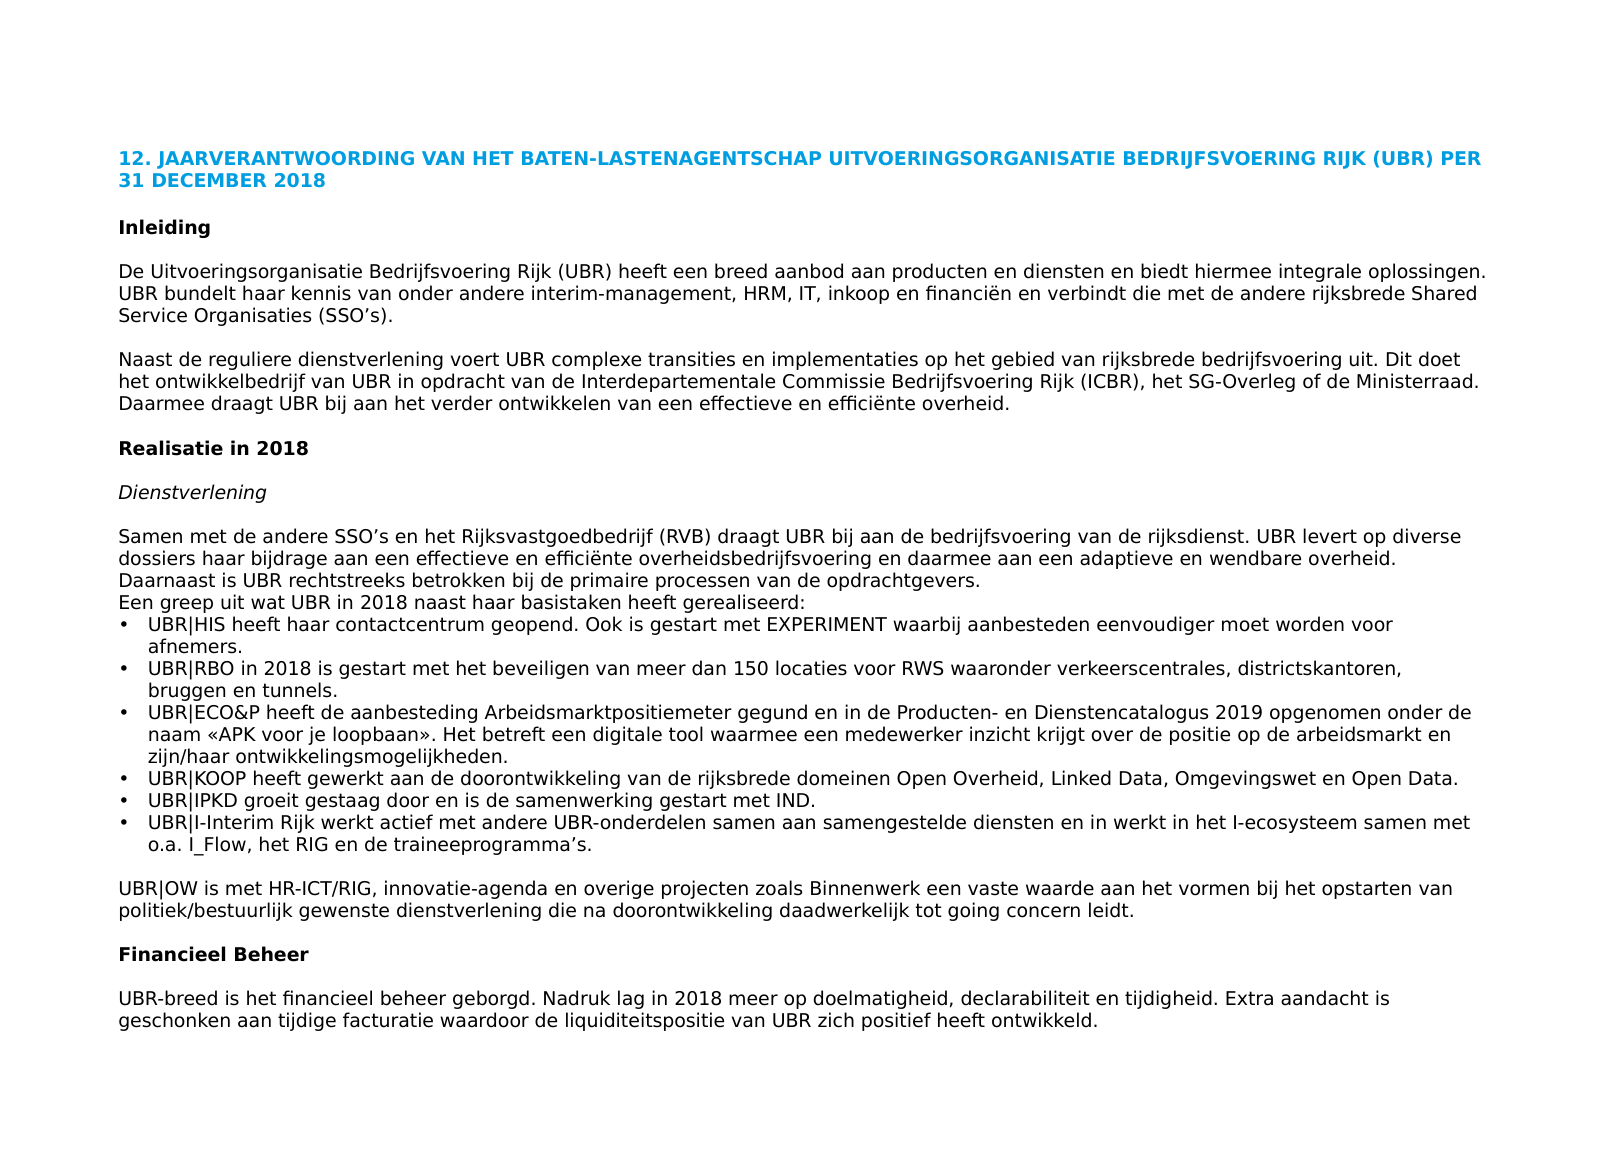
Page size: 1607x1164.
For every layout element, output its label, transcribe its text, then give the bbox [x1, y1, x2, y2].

subtitle 12. JAARVERANTWOORDING VAN HET BATEN-LASTENAGENTSCHAP UITVOERINGSORGANISATIE BEDRIJFSVOERING RIJK (UBR) PER 31 DECEMBER 2018 [118, 148, 1488, 192]
text • UBR|ECO&P heeft de aanbesteding Arbeidsmarktpositiemeter gegund en in de Producten- en Dienstencatalogus 2019 opgenomen onder de naam «APK voor je loopbaan». Het betreft een digitale tool waarmee een medewerker inzicht krijgt over de positie op de arbeidsmarkt en zijn/haar ontwikkelingsmogelijkheden. [118, 702, 1488, 768]
subtitle Dienstverlening [118, 482, 1488, 504]
subtitle Financieel Beheer [118, 944, 1488, 966]
text UBR-breed is het financieel beheer geborgd. Nadruk lag in 2018 meer op doelmatigheid, declarabiliteit en tijdigheid. Extra aandacht is geschonken aan tijdige facturatie waardoor de liquiditeitspositie van UBR zich positief heeft ontwikkeld. [118, 988, 1488, 1032]
text • UBR|IPKD groeit gestaag door en is de samenwerking gestart met IND. [118, 789, 1488, 812]
text Naast de reguliere dienstverlening voert UBR complexe transities en implementaties op het gebied van rijksbrede bedrijfsvoering uit. Dit doet het ontwikkelbedrijf van UBR in opdracht van de Interdepartementale Commissie Bedrijfsvoering Rijk (ICBR), het SG-Overleg of de Ministerraad. Daarmee draagt UBR bij aan het verder ontwikkelen van een effectieve en efficiënte overheid. [118, 349, 1488, 415]
text • UBR|I-Interim Rijk werkt actief met andere UBR-onderdelen samen aan samengestelde diensten en in werkt in het I-ecosysteem samen met o.a. I_Flow, het RIG en de traineeprogramma’s. [118, 812, 1488, 856]
subtitle Inleiding [118, 217, 1488, 239]
text • UBR|KOOP heeft gewerkt aan de doorontwikkeling van de rijksbrede domeinen Open Overheid, Linked Data, Omgevingswet en Open Data. [118, 768, 1488, 789]
text De Uitvoeringsorganisatie Bedrijfsvoering Rijk (UBR) heeft een breed aanbod aan producten en diensten en biedt hiermee integrale oplossingen. UBR bundelt haar kennis van onder andere interim-management, HRM, IT, inkoop en financiën en verbindt die met de andere rijksbrede Shared Service Organisaties (SSO’s). [118, 261, 1488, 327]
subtitle Realisatie in 2018 [118, 437, 1488, 459]
text Samen met de andere SSO’s en het Rijksvastgoedbedrijf (RVB) draagt UBR bij aan de bedrijfsvoering van de rijksdienst. UBR levert op diverse dossiers haar bijdrage aan een effectieve en efficiënte overheidsbedrijfsvoering en daarmee aan een adaptieve en wendbare overheid. Daarnaast is UBR rechtstreeks betrokken bij de primaire processen van de opdrachtgevers. [118, 526, 1488, 592]
text Een greep uit wat UBR in 2018 naast haar basistaken heeft gerealiseerd: [118, 592, 1488, 614]
text • UBR|HIS heeft haar contactcentrum geopend. Ook is gestart met EXPERIMENT waarbij aanbesteden eenvoudiger moet worden voor afnemers. [118, 614, 1488, 658]
text UBR|OW is met HR-ICT/RIG, innovatie-agenda en overige projecten zoals Binnenwerk een vaste waarde aan het vormen bij het opstarten van politiek/bestuurlijk gewenste dienstverlening die na doorontwikkeling daadwerkelijk tot going concern leidt. [118, 878, 1488, 922]
text • UBR|RBO in 2018 is gestart met het beveiligen van meer dan 150 locaties voor RWS waaronder verkeerscentrales, districtskantoren, bruggen en tunnels. [118, 658, 1488, 702]
